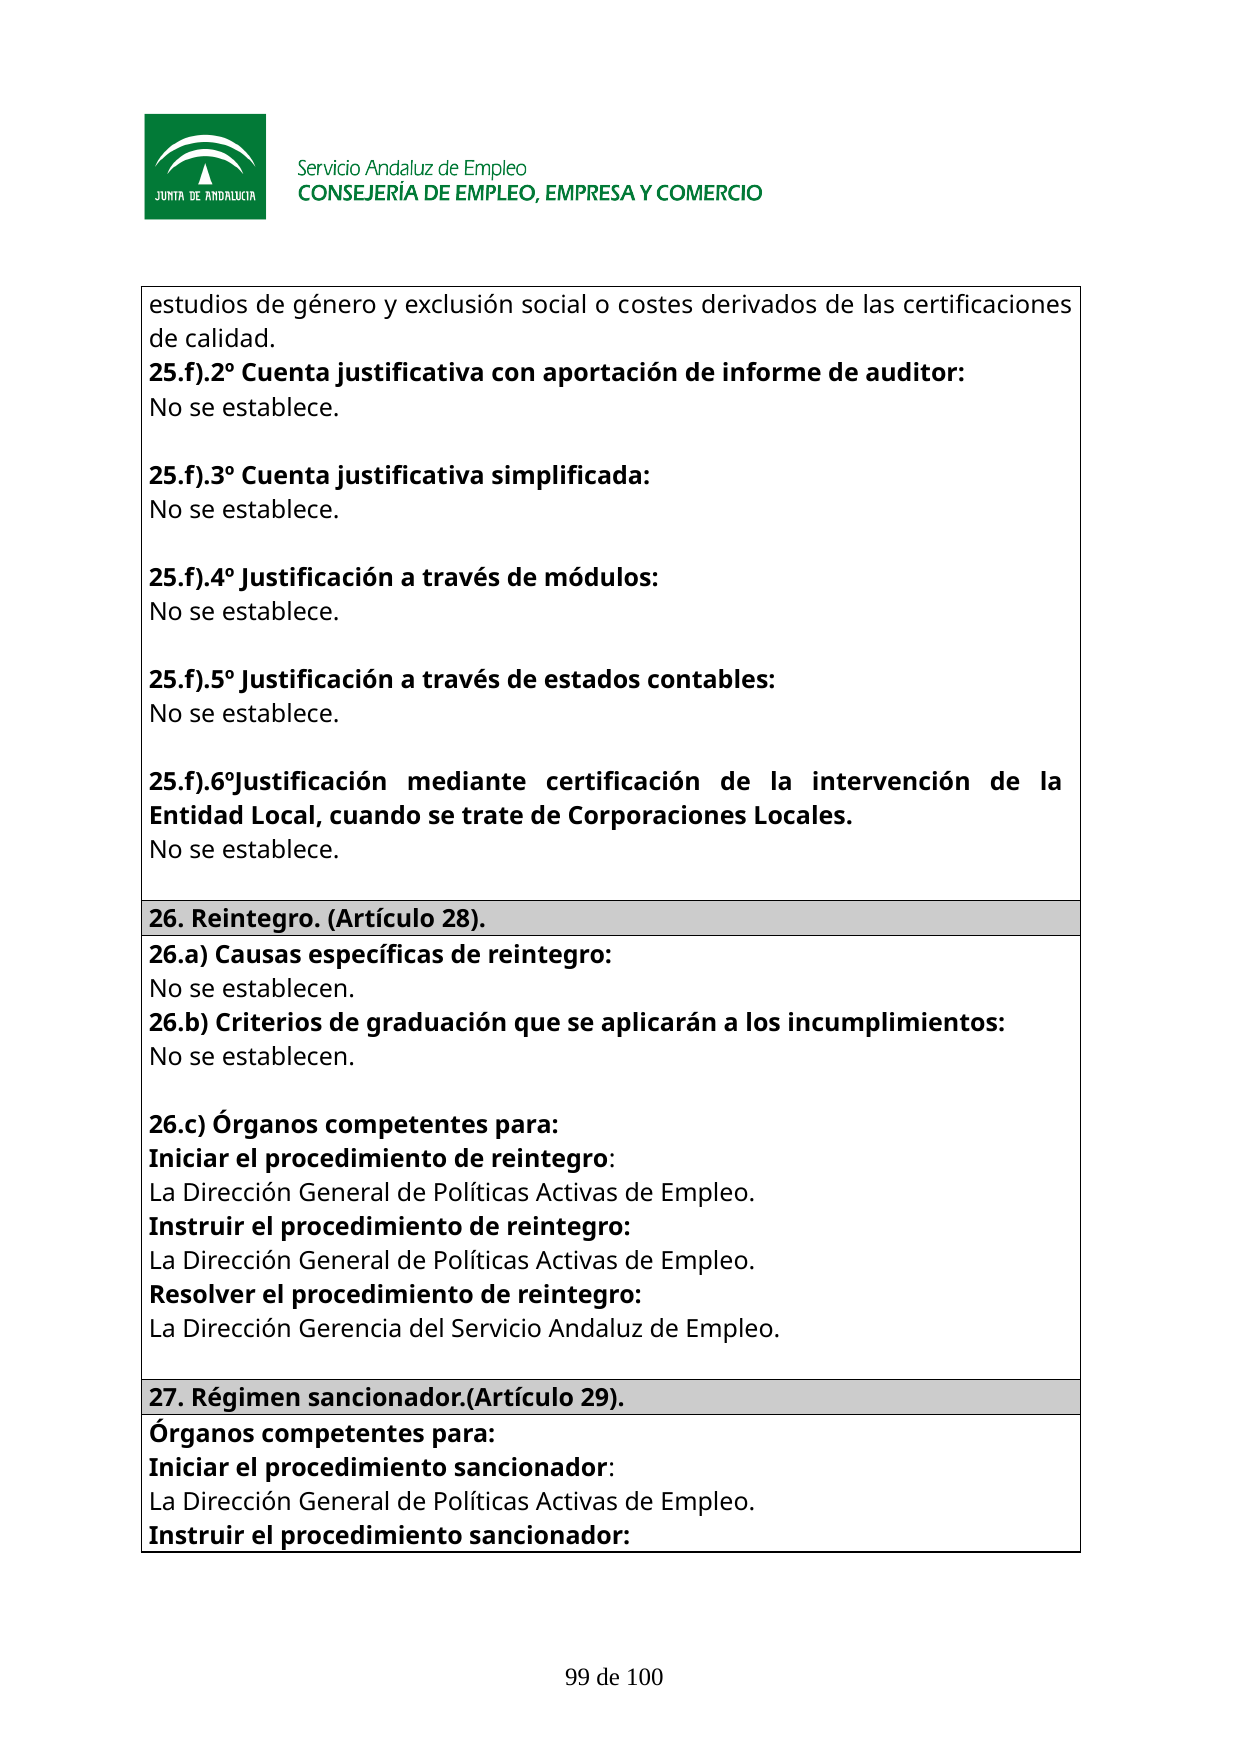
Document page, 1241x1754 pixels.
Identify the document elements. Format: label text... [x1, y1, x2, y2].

picture [137, 107, 769, 226]
table_cell Órganos competentes para: Iniciar el procedimiento sancionador: La Dirección General de Políticas Activas de Empleo. Instruir el procedimiento sancionador: [142, 1415, 1080, 1551]
table_cell estudios de género y exclusión social o costes derivados de las certificaciones de calidad. 25.f).2º Cuenta justificativa con aportación de informe de auditor: No se establece. 25.f).3º Cuenta justificativa simplificada: No se establece. 25.f).4º Justificación a través de módulos: No se establece. 25.f).5º Justificación a través de estados contables: No se establece. 25.f).6ºJustificación mediante certificación de la intervención de la Entidad Local, cuando se trate de Corporaciones Locales. No se establece. [142, 287, 1080, 900]
table_cell 26. Reintegro. (Artículo 28). [142, 901, 1080, 935]
table_cell 27. Régimen sancionador.(Artículo 29). [142, 1380, 1080, 1414]
table_cell 26.a) Causas específicas de reintegro: No se establecen. 26.b) Criterios de graduación que se aplicarán a los incumplimientos: No se establecen. 26.c) Órganos competentes para: Iniciar el procedimiento de reintegro: La Dirección General de Políticas Activas de Empleo. Instruir el procedimiento de reintegro: La Dirección General de Políticas Activas de Empleo. Resolver el procedimiento de reintegro: La Dirección Gerencia del Servicio Andaluz de Empleo. [142, 936, 1080, 1379]
